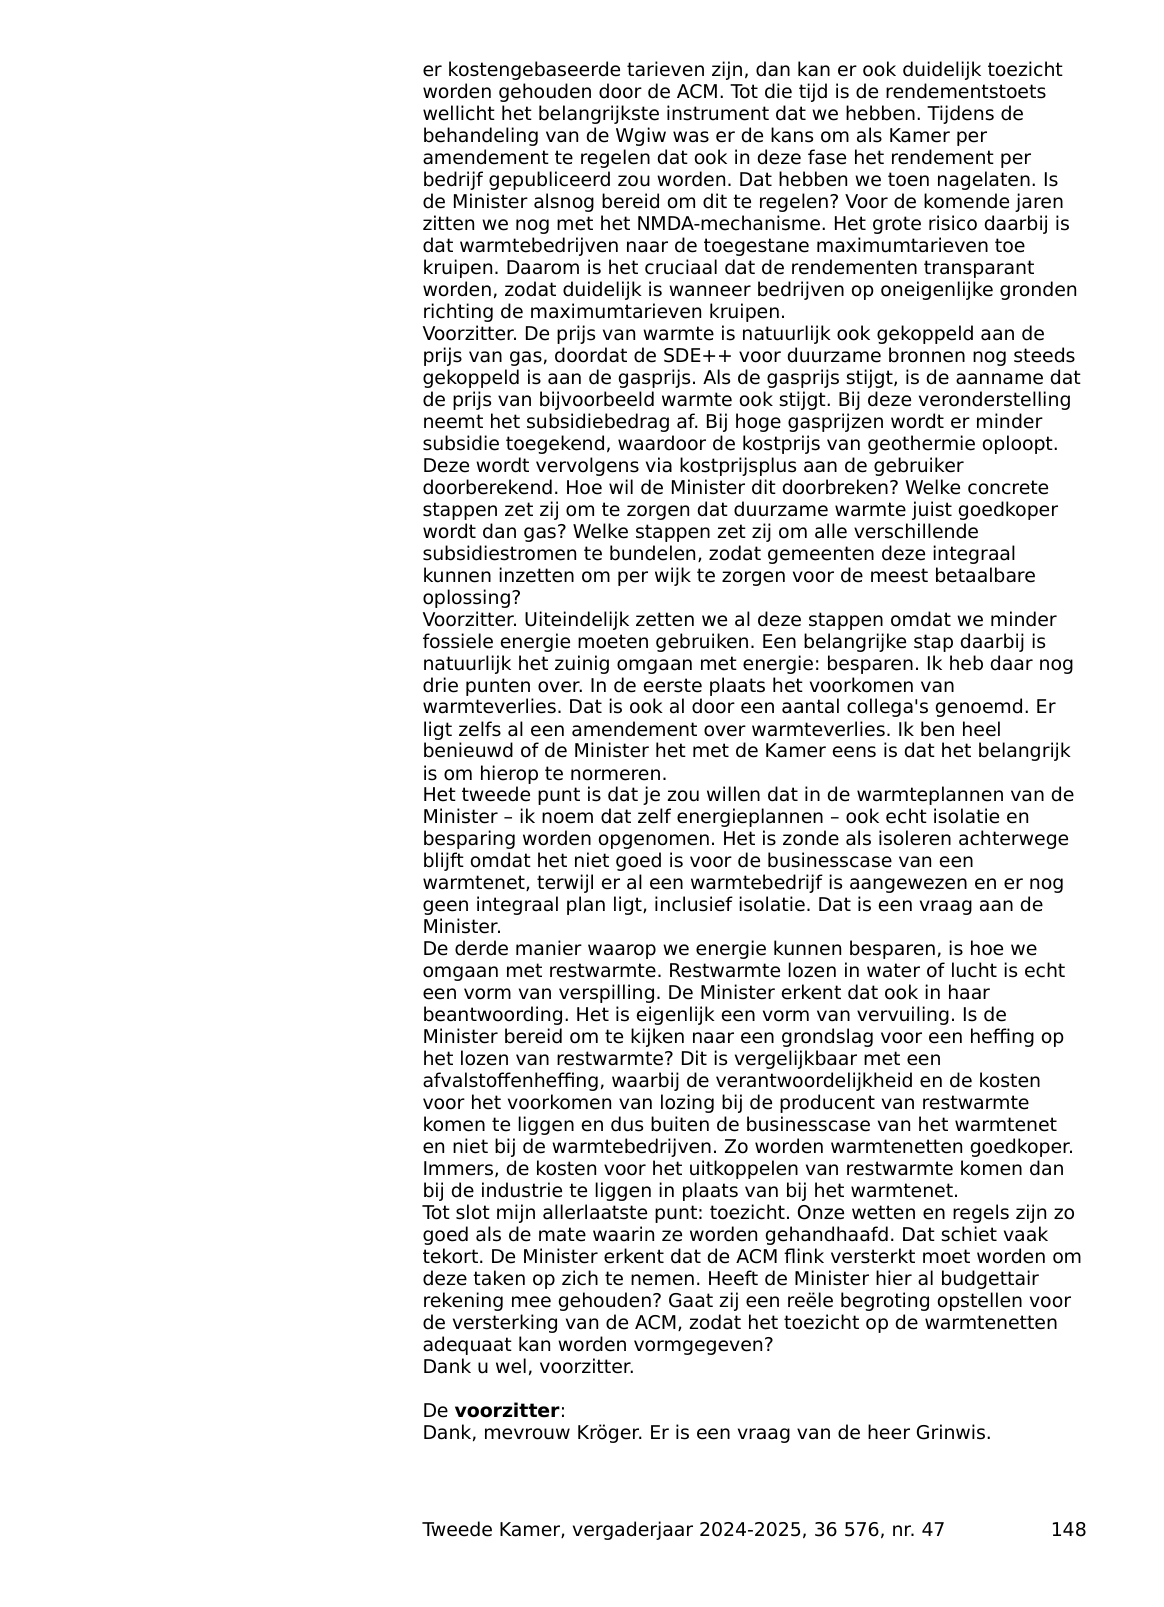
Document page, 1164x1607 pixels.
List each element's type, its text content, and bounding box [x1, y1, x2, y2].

text De voorzitter: [422, 1400, 1087, 1422]
text Tot slot mijn allerlaatste punt: toezicht. Onze wetten en regels zijn zo goed als de mate waarin ze worden gehandhaafd. Dat schiet vaak tekort. De Minister erkent dat de ACM flink versterkt moet worden om deze taken op zich te nemen. Heeft de Minister hier al budgettair rekening mee gehouden? Gaat zij een reële begroting opstellen voor de versterking van de ACM, zodat het toezicht op de warmtenetten adequaat kan worden vormgegeven? [422, 1202, 1087, 1356]
text Het tweede punt is dat je zou willen dat in de warmteplannen van de Minister – ik noem dat zelf energieplannen – ook echt isolatie en besparing worden opgenomen. Het is zonde als isoleren achterwege blijft omdat het niet goed is voor de businesscase van een warmtenet, terwijl er al een warmtebedrijf is aangewezen en er nog geen integraal plan ligt, inclusief isolatie. Dat is een vraag aan de Minister. [422, 784, 1087, 938]
text Voorzitter. Uiteindelijk zetten we al deze stappen omdat we minder fossiele energie moeten gebruiken. Een belangrijke stap daarbij is natuurlijk het zuinig omgaan met energie: besparen. Ik heb daar nog drie punten over. In de eerste plaats het voorkomen van warmteverlies. Dat is ook al door een aantal collega's genoemd. Er ligt zelfs al een amendement over warmteverlies. Ik ben heel benieuwd of de Minister het met de Kamer eens is dat het belangrijk is om hierop te normeren. [422, 608, 1087, 784]
text De derde manier waarop we energie kunnen besparen, is hoe we omgaan met restwarmte. Restwarmte lozen in water of lucht is echt een vorm van verspilling. De Minister erkent dat ook in haar beantwoording. Het is eigenlijk een vorm van vervuiling. Is de Minister bereid om te kijken naar een grondslag voor een heffing op het lozen van restwarmte? Dit is vergelijkbaar met een afvalstoffenheffing, waarbij de verantwoordelijkheid en de kosten voor het voorkomen van lozing bij de producent van restwarmte komen te liggen en dus buiten de businesscase van het warmtenet en niet bij de warmtebedrijven. Zo worden warmtenetten goedkoper. Immers, de kosten voor het uitkoppelen van restwarmte komen dan bij de industrie te liggen in plaats van bij het warmtenet. [422, 938, 1087, 1202]
text Dank, mevrouw Kröger. Er is een vraag van de heer Grinwis. [422, 1422, 1087, 1444]
text Voorzitter. De prijs van warmte is natuurlijk ook gekoppeld aan de prijs van gas, doordat de SDE++ voor duurzame bronnen nog steeds gekoppeld is aan de gasprijs. Als de gasprijs stijgt, is de aanname dat de prijs van bijvoorbeeld warmte ook stijgt. Bij deze veronderstelling neemt het subsidiebedrag af. Bij hoge gasprijzen wordt er minder subsidie toegekend, waardoor de kostprijs van geothermie oploopt. Deze wordt vervolgens via kostprijsplus aan de gebruiker doorberekend. Hoe wil de Minister dit doorbreken? Welke concrete stappen zet zij om te zorgen dat duurzame warmte juist goedkoper wordt dan gas? Welke stappen zet zij om alle verschillende subsidiestromen te bundelen, zodat gemeenten deze integraal kunnen inzetten om per wijk te zorgen voor de meest betaalbare oplossing? [422, 323, 1087, 608]
text er kostengebaseerde tarieven zijn, dan kan er ook duidelijk toezicht worden gehouden door de ACM. Tot die tijd is de rendementstoets wellicht het belangrijkste instrument dat we hebben. Tijdens de behandeling van de Wgiw was er de kans om als Kamer per amendement te regelen dat ook in deze fase het rendement per bedrijf gepubliceerd zou worden. Dat hebben we toen nagelaten. Is de Minister alsnog bereid om dit te regelen? Voor de komende jaren zitten we nog met het NMDA-mechanisme. Het grote risico daarbij is dat warmtebedrijven naar de toegestane maximumtarieven toe kruipen. Daarom is het cruciaal dat de rendementen transparant worden, zodat duidelijk is wanneer bedrijven op oneigenlijke gronden richting de maximumtarieven kruipen. [422, 59, 1087, 323]
text Dank u wel, voorzitter. [422, 1356, 1087, 1378]
